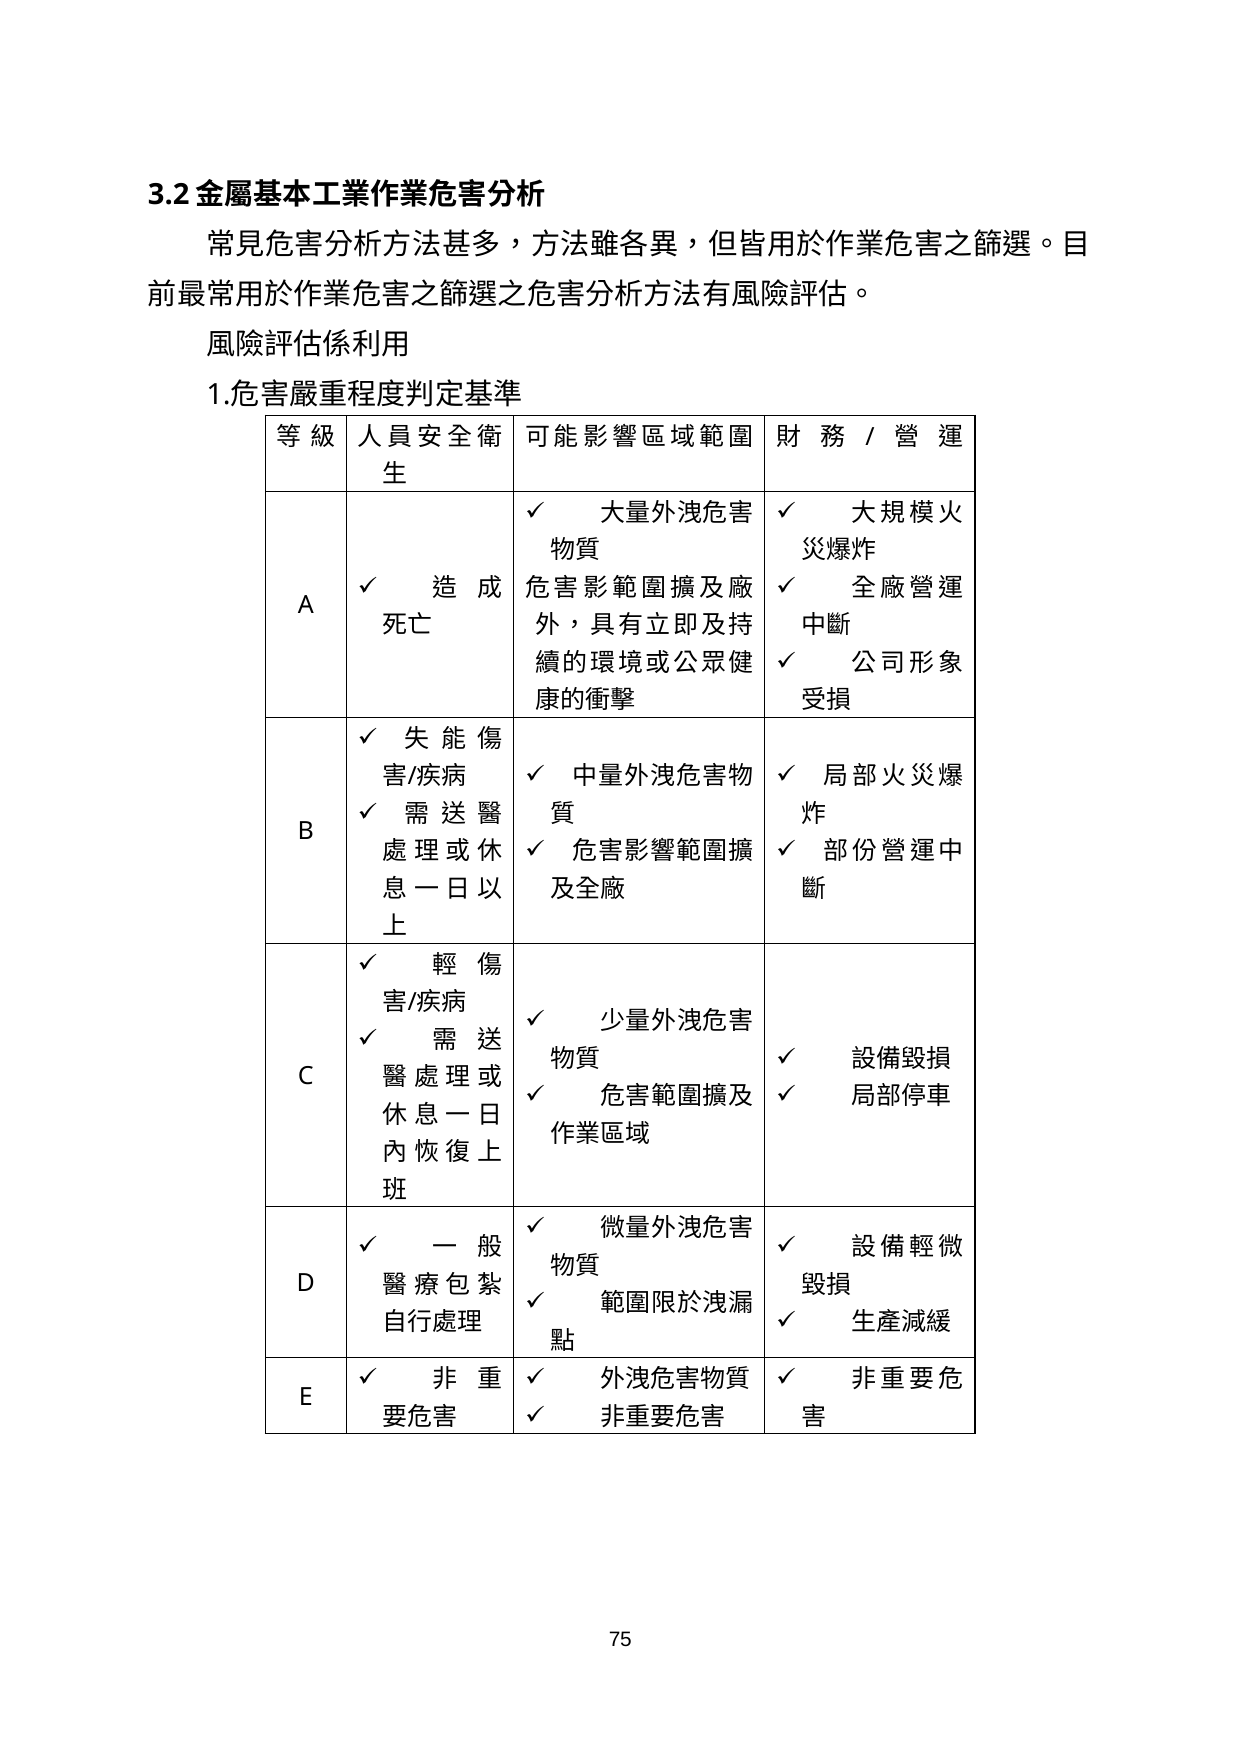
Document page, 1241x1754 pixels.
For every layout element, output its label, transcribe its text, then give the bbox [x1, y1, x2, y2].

table_cell 大規模火災爆炸 全廠營運中斷 公司形象受損 [765, 492, 974, 717]
table_cell 中量外洩危害物質 危害影響範圍擴及全廠 [514, 718, 764, 943]
table_cell 外洩危害物質 非重要危害 [514, 1358, 764, 1433]
table_cell A [266, 492, 346, 717]
text 3.2金屬基本工業作業危害分析 [148, 164, 1092, 214]
table_header 等級 [266, 416, 346, 491]
table_cell 非重要危害 [347, 1358, 513, 1433]
table_header 財務/營運 [765, 416, 974, 491]
table_header 人員安全衛生 [347, 416, 513, 491]
table_cell B [266, 718, 346, 943]
table_cell 造成死亡 [347, 492, 513, 717]
text 1.危害嚴重程度判定基準 [148, 364, 1092, 414]
table_cell E [266, 1358, 346, 1433]
table_cell 輕傷害/疾病 需送醫處理或休息一日內恢復上班 [347, 944, 513, 1206]
table_cell C [266, 944, 346, 1206]
table_cell 設備毀損 局部停車 [765, 944, 974, 1206]
table_cell D [266, 1207, 346, 1357]
table_cell 局部火災爆炸 部份營運中斷 [765, 718, 974, 943]
table_header 可能影響區域範圍 [514, 416, 764, 491]
table_cell 設備輕微毀損 生產減緩 [765, 1207, 974, 1357]
table_cell 失能傷害/疾病 需送醫處理或休息一日以上 [347, 718, 513, 943]
table_cell 大量外洩危害物質 危害影範圍擴及廠外，具有立即及持續的環境或公眾健康的衝擊 [514, 492, 764, 717]
text 常見危害分析方法甚多，方法雖各異，但皆用於作業危害之篩選。目前最常用於作業危害之篩選之危害分析方法有風險評估。 [148, 214, 1092, 314]
text 風險評估係利用 [148, 314, 1092, 364]
table_cell 一般醫療包紮自行處理 [347, 1207, 513, 1357]
table_cell 非重要危害 [765, 1358, 974, 1433]
table_cell 少量外洩危害物質 危害範圍擴及作業區域 [514, 944, 764, 1206]
table_cell 微量外洩危害物質 範圍限於洩漏點 [514, 1207, 764, 1357]
